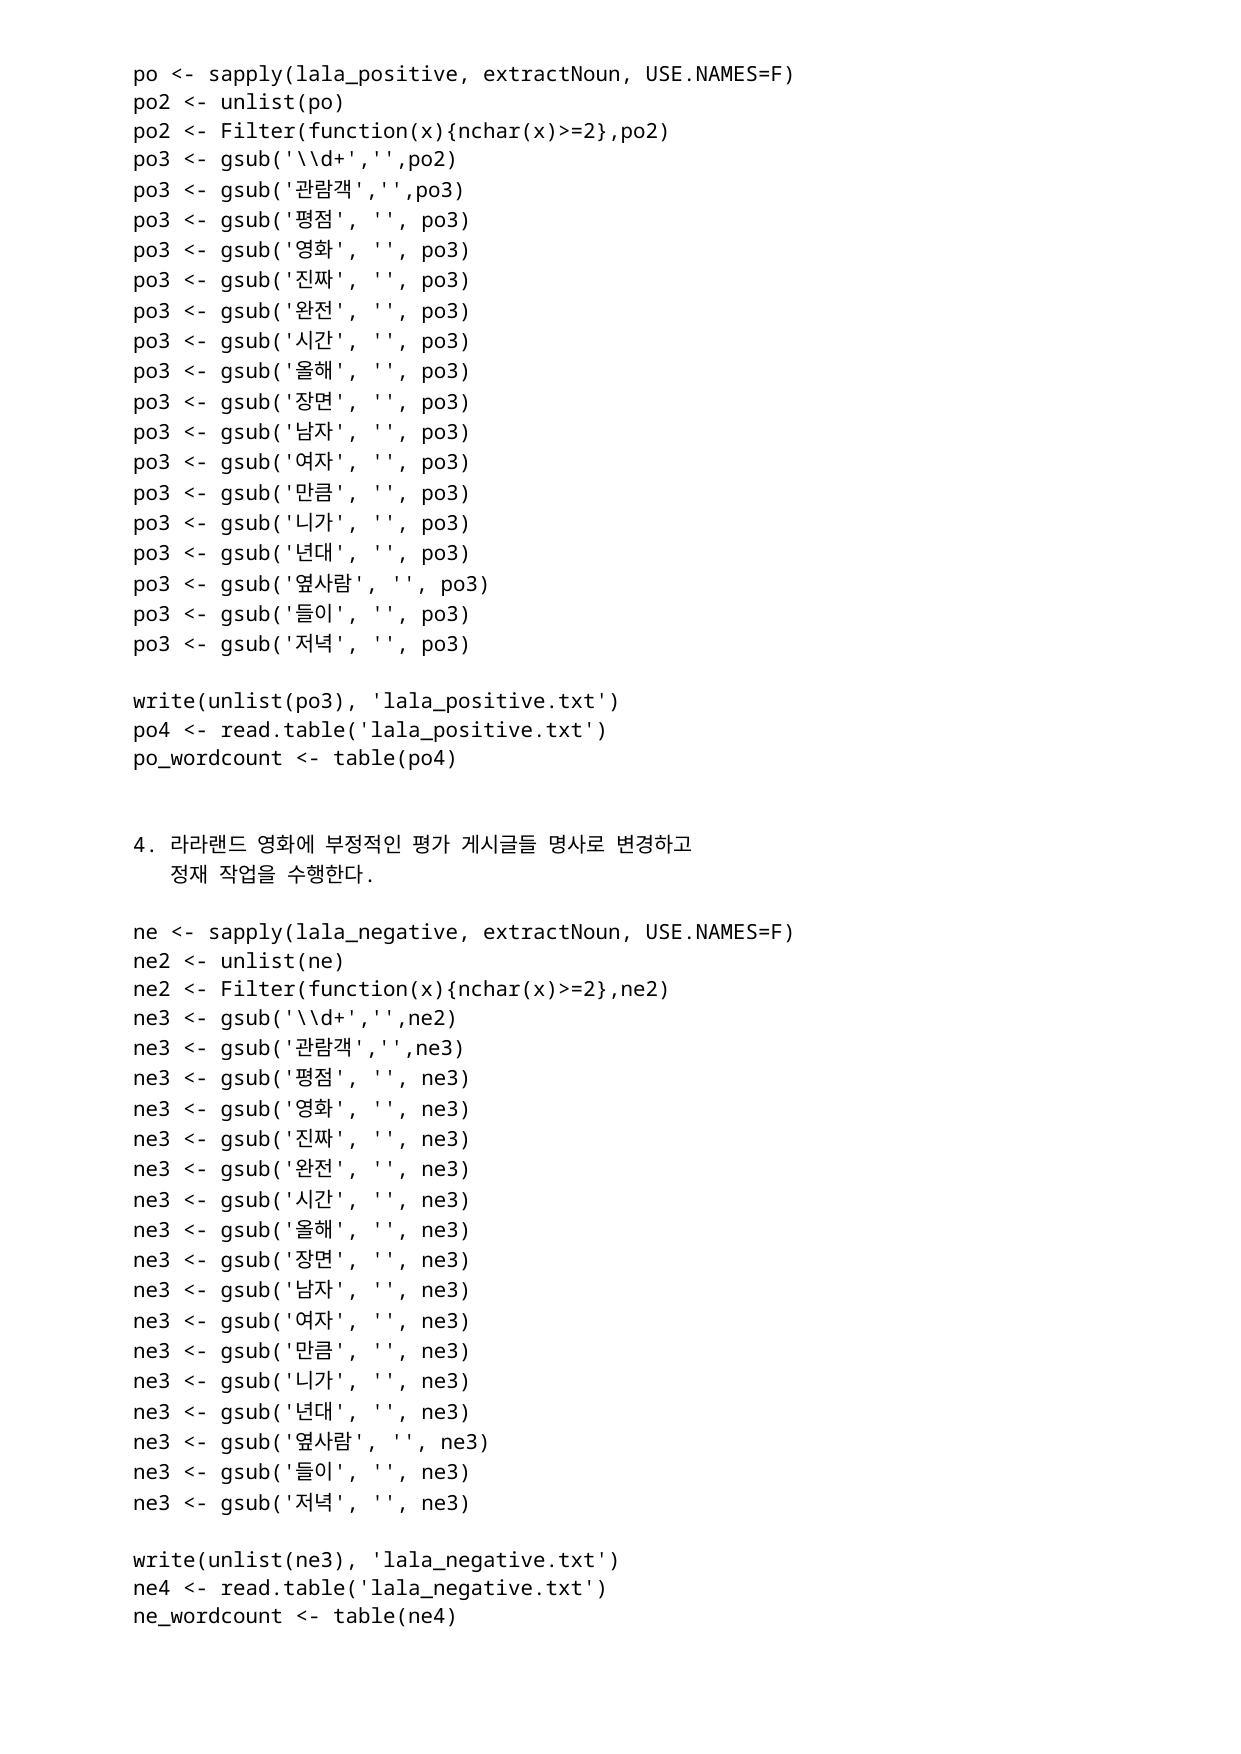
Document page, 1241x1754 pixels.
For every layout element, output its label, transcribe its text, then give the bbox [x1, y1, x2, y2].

text po3 <- gsub('평점', '', po3) [59, 203, 1181, 233]
text 정재 작업을 수행한다. [59, 859, 1181, 889]
text ne3 <- gsub('평점', '', ne3) [59, 1062, 1181, 1092]
text ne2 <- unlist(ne) [59, 946, 1181, 974]
text ne <- sapply(lala_negative, extractNoun, USE.NAMES=F) [59, 917, 1181, 946]
text po2 <- Filter(function(x){nchar(x)>=2},po2) [59, 116, 1181, 144]
text ne3 <- gsub('완전', '', ne3) [59, 1152, 1181, 1183]
text po <- sapply(lala_positive, extractNoun, USE.NAMES=F) [59, 59, 1181, 87]
text ne3 <- gsub('진짜', '', ne3) [59, 1122, 1181, 1152]
text ne3 <- gsub('년대', '', ne3) [59, 1395, 1181, 1425]
text po3 <- gsub('영화', '', po3) [59, 233, 1181, 264]
text po_wordcount <- table(po4) [59, 743, 1181, 772]
text po3 <- gsub('올해', '', po3) [59, 355, 1181, 385]
text po3 <- gsub('장면', '', po3) [59, 385, 1181, 415]
text write(unlist(po3), 'lala_positive.txt') [59, 686, 1181, 715]
text ne3 <- gsub('남자', '', ne3) [59, 1274, 1181, 1304]
text po3 <- gsub('남자', '', po3) [59, 415, 1181, 446]
text write(unlist(ne3), 'lala_negative.txt') [59, 1545, 1181, 1573]
text ne3 <- gsub('관람객','',ne3) [59, 1031, 1181, 1062]
text ne3 <- gsub('올해', '', ne3) [59, 1213, 1181, 1243]
text ne3 <- gsub('니가', '', ne3) [59, 1365, 1181, 1395]
text ne3 <- gsub('들이', '', ne3) [59, 1456, 1181, 1486]
text ne3 <- gsub('\\d+','',ne2) [59, 1003, 1181, 1031]
text po3 <- gsub('들이', '', po3) [59, 597, 1181, 627]
text po3 <- gsub('\\d+','',po2) [59, 144, 1181, 173]
text po3 <- gsub('관람객','',po3) [59, 173, 1181, 203]
text po3 <- gsub('진짜', '', po3) [59, 264, 1181, 294]
text ne3 <- gsub('시간', '', ne3) [59, 1183, 1181, 1213]
text ne2 <- Filter(function(x){nchar(x)>=2},ne2) [59, 974, 1181, 1003]
text ne3 <- gsub('저녁', '', ne3) [59, 1486, 1181, 1516]
text po3 <- gsub('옆사람', '', po3) [59, 567, 1181, 597]
text po3 <- gsub('완전', '', po3) [59, 294, 1181, 324]
text ne3 <- gsub('옆사람', '', ne3) [59, 1425, 1181, 1456]
text ne3 <- gsub('장면', '', ne3) [59, 1243, 1181, 1274]
text po3 <- gsub('시간', '', po3) [59, 324, 1181, 355]
text po3 <- gsub('니가', '', po3) [59, 506, 1181, 537]
text ne_wordcount <- table(ne4) [59, 1602, 1181, 1630]
text po3 <- gsub('저녁', '', po3) [59, 627, 1181, 658]
text ne3 <- gsub('만큼', '', ne3) [59, 1334, 1181, 1365]
text po3 <- gsub('만큼', '', po3) [59, 476, 1181, 506]
text po2 <- unlist(po) [59, 87, 1181, 116]
text 4. 라라랜드 영화에 부정적인 평가 게시글들 명사로 변경하고 [59, 828, 1181, 859]
text po3 <- gsub('여자', '', po3) [59, 446, 1181, 476]
text po3 <- gsub('년대', '', po3) [59, 537, 1181, 567]
text ne3 <- gsub('여자', '', ne3) [59, 1304, 1181, 1334]
text ne3 <- gsub('영화', '', ne3) [59, 1092, 1181, 1122]
text ne4 <- read.table('lala_negative.txt') [59, 1573, 1181, 1602]
text po4 <- read.table('lala_positive.txt') [59, 715, 1181, 743]
